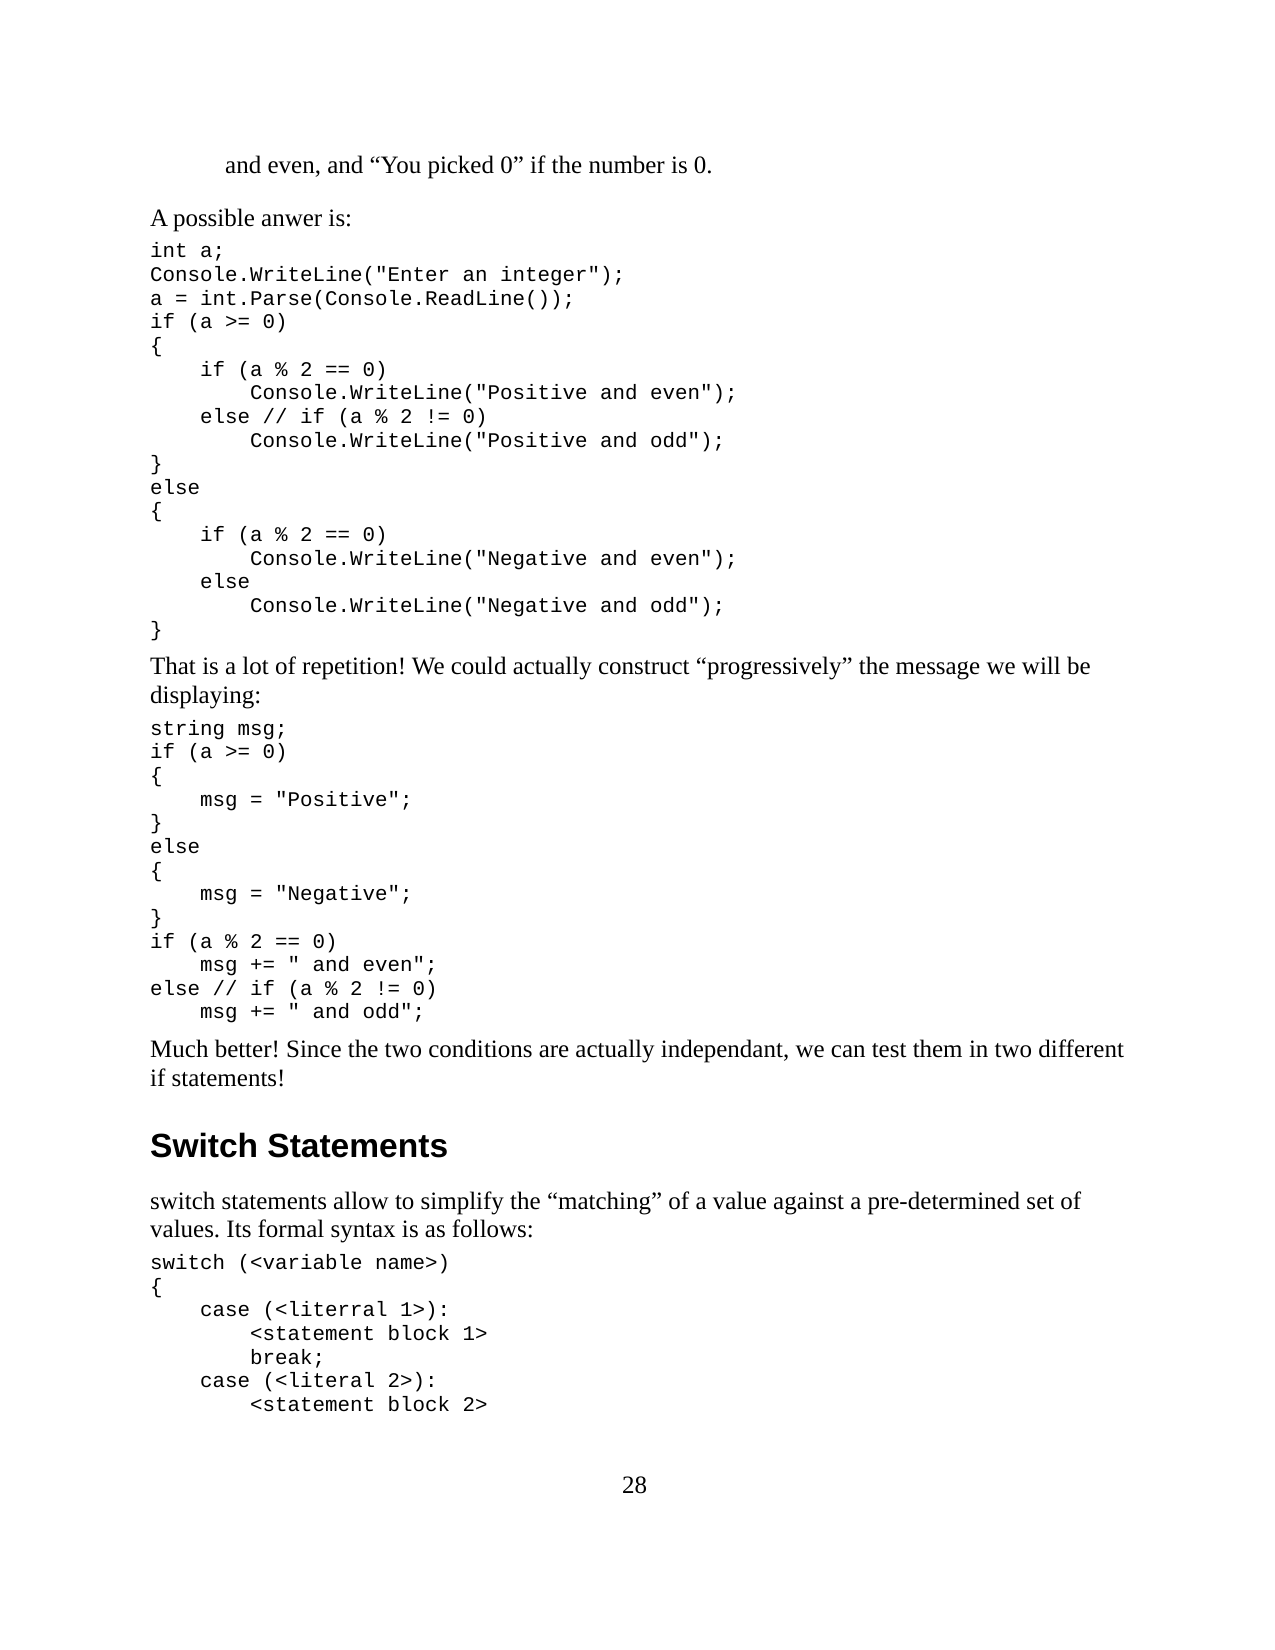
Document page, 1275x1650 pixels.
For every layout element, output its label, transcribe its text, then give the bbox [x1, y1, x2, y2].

text case (<literral 1>): [150, 1299, 1125, 1323]
text <statement block 2> [150, 1394, 1125, 1418]
text { [150, 335, 1125, 359]
text Console.WriteLine("Negative and odd"); [150, 595, 1125, 619]
text Console.WriteLine("Positive and even"); [150, 382, 1125, 406]
text case (<literal 2>): [150, 1370, 1125, 1394]
text msg = "Negative"; [150, 883, 1125, 907]
text A possible anwer is: [150, 203, 1125, 231]
text msg += " and odd"; [150, 1002, 1125, 1025]
text else [150, 477, 1125, 501]
text else // if (a % 2 != 0) [150, 406, 1125, 429]
text if (a % 2 == 0) [150, 524, 1125, 548]
text { [150, 501, 1125, 524]
text and even, and “You picked 0” if the number is 0. [225, 150, 1125, 179]
text a = int.Parse(Console.ReadLine()); [150, 288, 1125, 311]
text switch (<variable name>) [150, 1252, 1125, 1276]
text else [150, 571, 1125, 595]
text if (a % 2 == 0) [150, 359, 1125, 382]
text <statement block 1> [150, 1323, 1125, 1347]
text string msg; [150, 718, 1125, 741]
text else // if (a % 2 != 0) [150, 978, 1125, 1002]
text That is a lot of repetition! We could actually construct “progressively” the message we will be displaying: [150, 651, 1125, 709]
text else [150, 836, 1125, 860]
text } [150, 907, 1125, 931]
text Much better! Since the two conditions are actually independant, we can test them in two different if statements! [150, 1034, 1125, 1092]
text switch statements allow to simplify the “matching” of a value against a pre-determined set of values. Its formal syntax is as follows: [150, 1186, 1125, 1243]
text Console.WriteLine("Positive and odd"); [150, 429, 1125, 453]
text } [150, 453, 1125, 477]
text if (a >= 0) [150, 311, 1125, 335]
text } [150, 619, 1125, 642]
text int a; [150, 240, 1125, 264]
text { [150, 1276, 1125, 1299]
text } [150, 812, 1125, 836]
text Console.WriteLine("Enter an integer"); [150, 264, 1125, 288]
text msg += " and even"; [150, 954, 1125, 978]
text if (a % 2 == 0) [150, 931, 1125, 954]
subtitle Switch Statements [150, 1126, 1125, 1164]
text if (a >= 0) [150, 741, 1125, 765]
text msg = "Positive"; [150, 789, 1125, 812]
text break; [150, 1347, 1125, 1370]
text Console.WriteLine("Negative and even"); [150, 548, 1125, 571]
text { [150, 765, 1125, 789]
text { [150, 860, 1125, 883]
